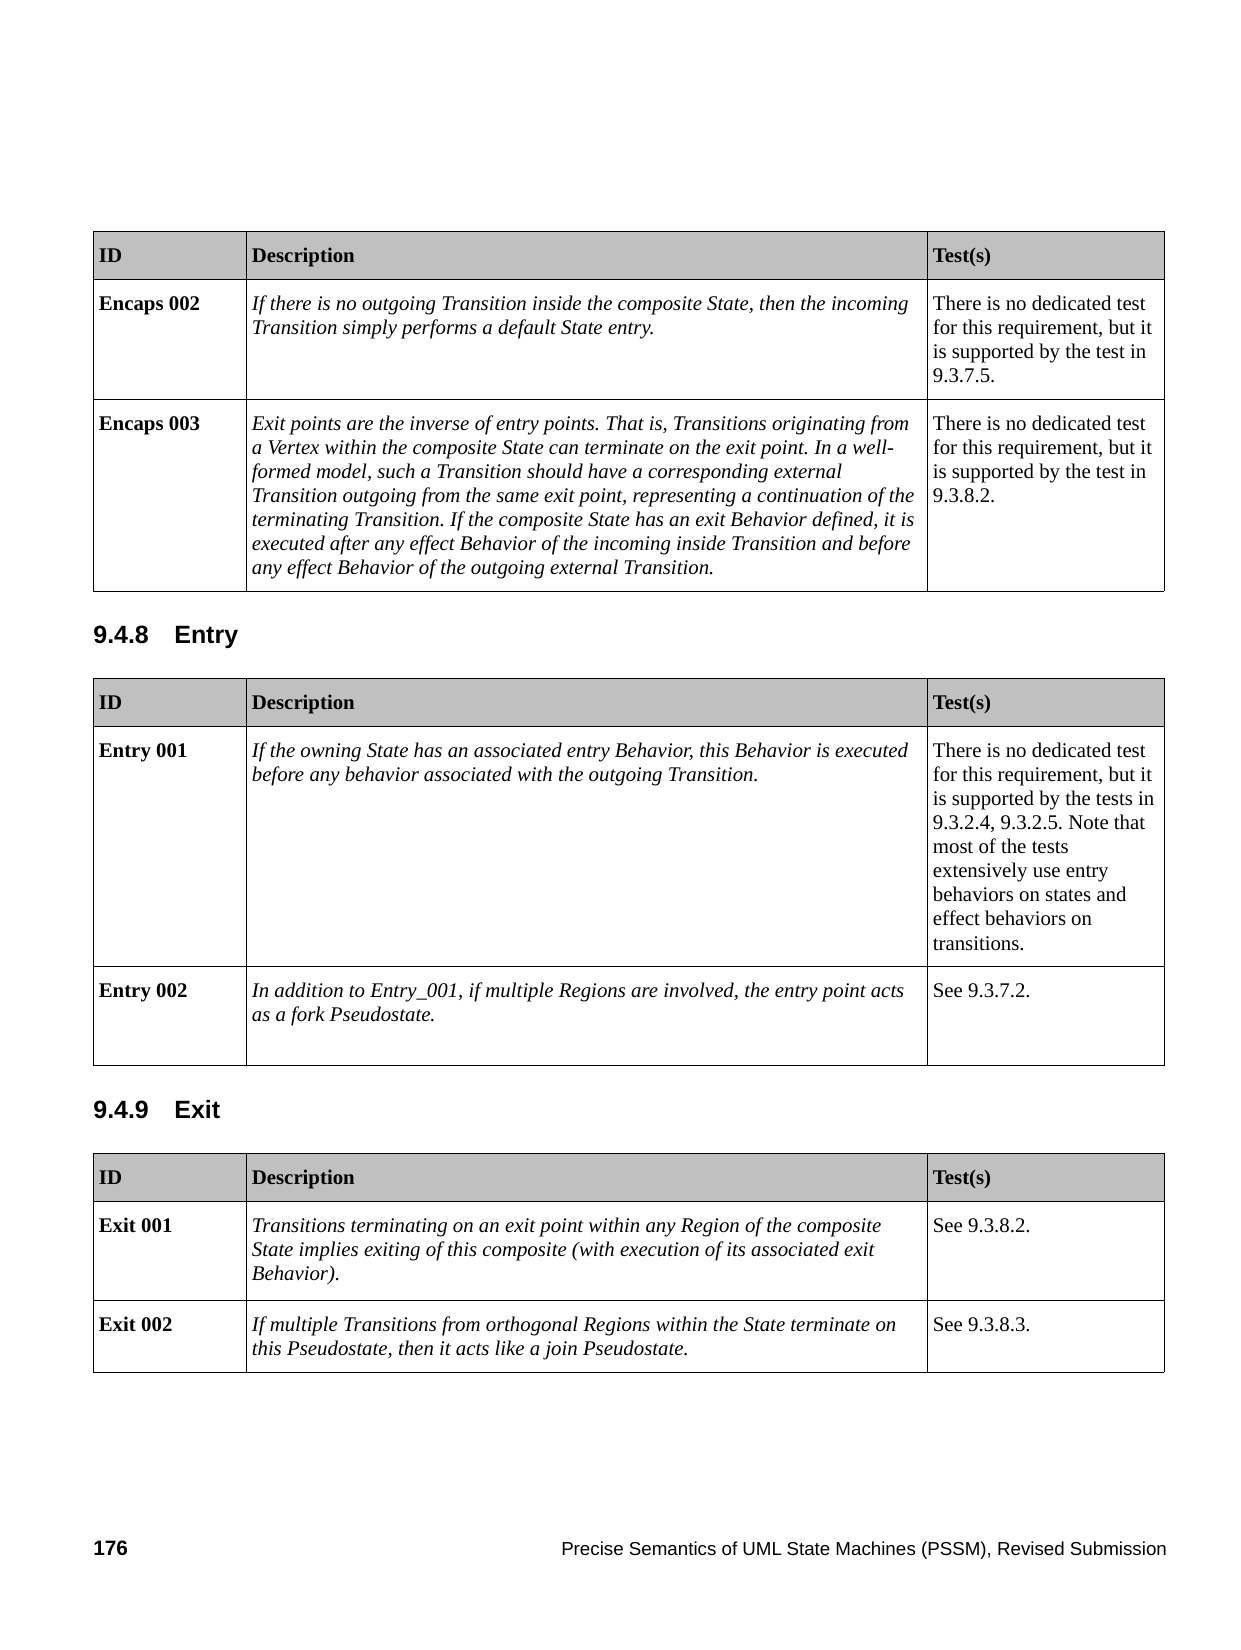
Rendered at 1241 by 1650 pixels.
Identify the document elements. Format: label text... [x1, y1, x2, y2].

table_cell Entry 001 [94, 727, 246, 966]
table_cell Exit 002 [94, 1301, 246, 1372]
table_cell Encaps 002 [94, 280, 246, 399]
table_header Test(s) [928, 679, 1164, 726]
table_header Description [247, 232, 927, 279]
table_cell There is no dedicated test for this requirement, but it is supported by the test in 9.3.7.5. [928, 280, 1164, 399]
table_cell See 9.3.8.3. [928, 1301, 1164, 1372]
table_cell If there is no outgoing Transition inside the composite State, then the incoming Transition simply performs a default State entry. [247, 280, 927, 399]
table_cell In addition to Entry_001, if multiple Regions are involved, the entry point acts as a fork Pseudostate. [247, 967, 927, 1065]
table_cell See 9.3.7.2. [928, 967, 1164, 1065]
table_cell Exit points are the inverse of entry points. That is, Transitions originating from a Vertex within the composite State can terminate on the exit point. In a well-formed model, such a Transition should have a corresponding external Transition outgoing from the same exit point, representing a continuation of the terminating Transition. If the composite State has an exit Behavior defined, it is executed after any effect Behavior of the incoming inside Transition and before any effect Behavior of the outgoing external Transition. [247, 400, 927, 591]
subtitle Exit [93, 1095, 1164, 1124]
table_cell Entry 002 [94, 967, 246, 1065]
table_header Test(s) [928, 1154, 1164, 1201]
table_cell Transitions terminating on an exit point within any Region of the composite State implies exiting of this composite (with execution of its associated exit Behavior). [247, 1202, 927, 1300]
table_cell Exit 001 [94, 1202, 246, 1300]
table_header Test(s) [928, 232, 1164, 279]
table_header ID [94, 232, 246, 279]
table_header ID [94, 1154, 246, 1201]
table_cell There is no dedicated test for this requirement, but it is supported by the test in 9.3.8.2. [928, 400, 1164, 591]
table_cell See 9.3.8.2. [928, 1202, 1164, 1300]
table_cell Encaps 003 [94, 400, 246, 591]
table_header Description [247, 1154, 927, 1201]
table_cell If multiple Transitions from orthogonal Regions within the State terminate on this Pseudostate, then it acts like a join Pseudostate. [247, 1301, 927, 1372]
table_header Description [247, 679, 927, 726]
table_header ID [94, 679, 246, 726]
subtitle Entry [93, 620, 1164, 649]
table_cell If the owning State has an associated entry Behavior, this Behavior is executed before any behavior associated with the outgoing Transition. [247, 727, 927, 966]
table_cell There is no dedicated test for this requirement, but it is supported by the tests in 9.3.2.4, 9.3.2.5. Note that most of the tests extensively use entry behaviors on states and effect behaviors on transitions. [928, 727, 1164, 966]
